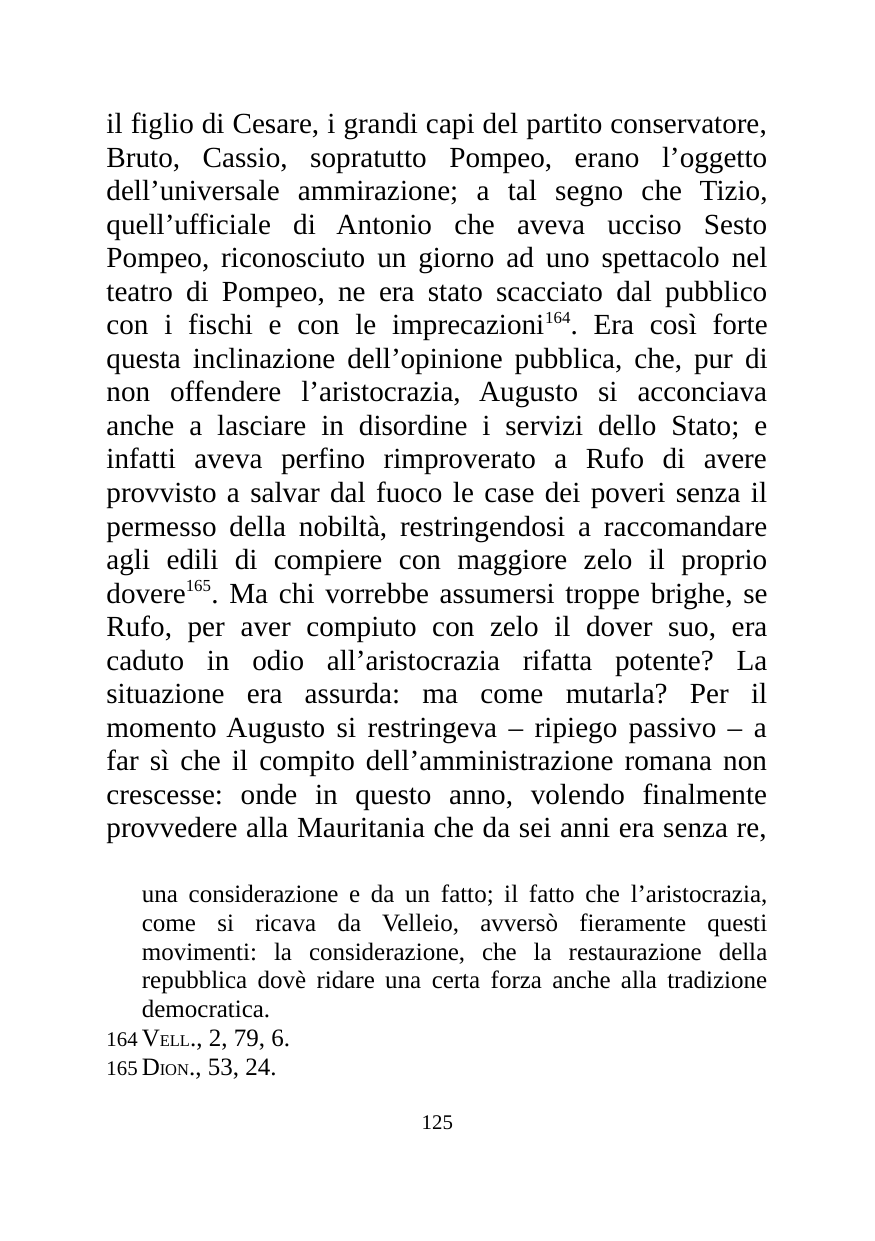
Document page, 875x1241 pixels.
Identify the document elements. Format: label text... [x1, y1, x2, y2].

text una considerazione e da un fatto; il fatto che l’aristocrazia, come si ricava da Velleio, avversò fieramente questi movimenti: la considerazione, che la restaurazione della repubblica dovè ridare una certa forza anche alla tradizione democratica. [106, 879, 768, 1023]
text il figlio di Cesare, i grandi capi del partito conservatore, Bruto, Cassio, sopratutto Pompeo, erano l’oggetto dell’universale ammirazione; a tal segno che Tizio, quell’ufficiale di Antonio che aveva ucciso Sesto Pompeo, riconosciuto un giorno ad uno spettacolo nel teatro di Pompeo, ne era stato scacciato dal pubblico con i fischi e con le imprecazioni. Era così forte questa inclinazione dell’opinione pubblica, che, pur di non offendere l’aristocrazia, Augusto si acconciava anche a lasciare in disordine i servizi dello Stato; e infatti aveva perfino rimproverato a Rufo di avere provvisto a salvar dal fuoco le case dei poveri senza il permesso della nobiltà, restringendosi a raccomandare agli edili di compiere con maggiore zelo il proprio dovere. Ma chi vorrebbe assumersi troppe brighe, se Rufo, per aver compiuto con zelo il dover suo, era caduto in odio all’aristocrazia rifatta potente? La situazione era assurda: ma come mutarla? Per il momento Augusto si restringeva – ripiego passivo – a far sì che il compito dell’amministrazione romana non crescesse: onde in questo anno, volendo finalmente provvedere alla Mauritania che da sei anni era senza re, [106, 106, 768, 844]
text Vell., 2, 79, 6. [106, 1023, 768, 1052]
text Dion., 53, 24. [106, 1052, 768, 1080]
